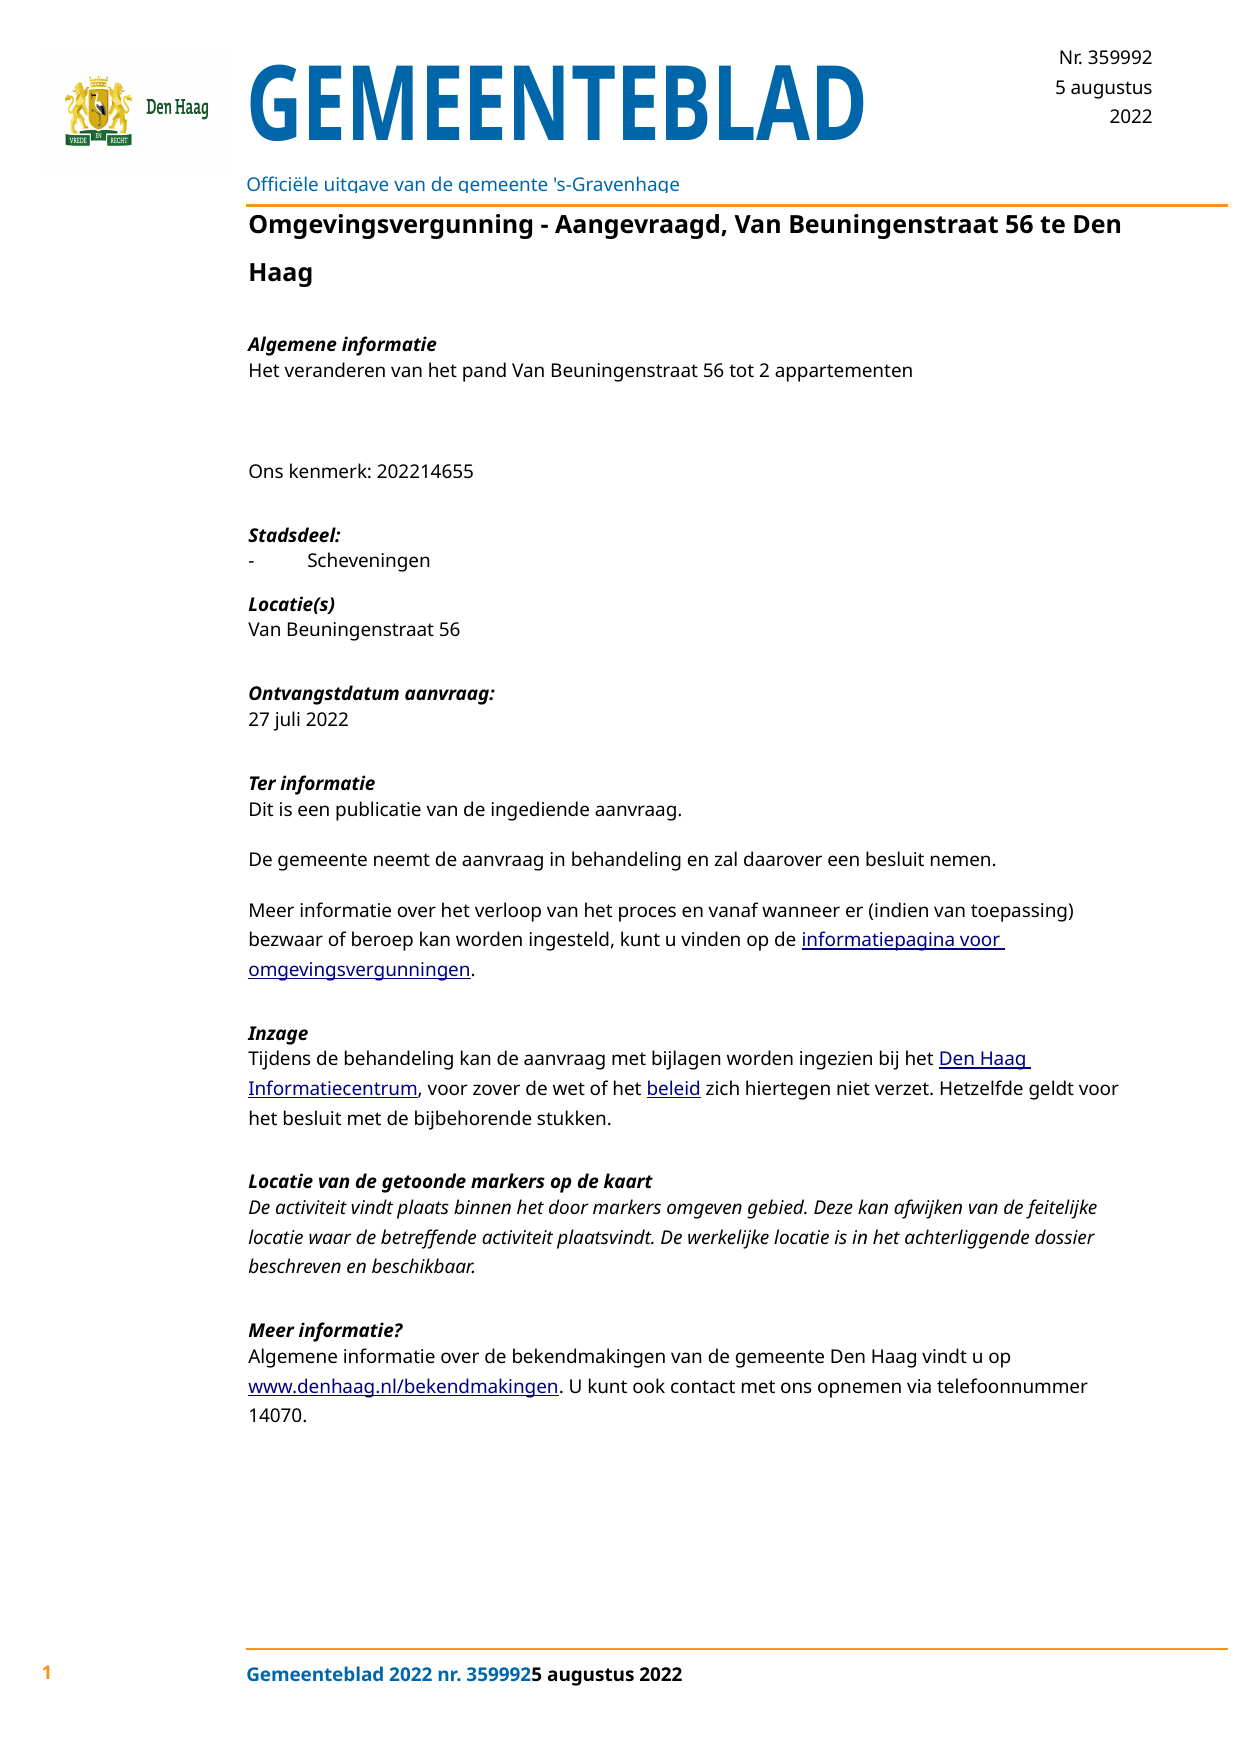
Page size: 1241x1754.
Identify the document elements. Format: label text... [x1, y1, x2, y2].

text Inzage [248, 1020, 1152, 1046]
text Ons kenmerk: 202214655 [248, 458, 1152, 484]
text Locatie(s) [248, 591, 1152, 617]
text Stadsdeel: [248, 522, 1152, 548]
text Omgevingsvergunning - Aangevraagd, Van Beuningenstraat 56 te Den Haag [248, 207, 1152, 288]
text Locatie van de getoonde markers op de kaart [248, 1169, 1152, 1194]
text Van Beuningenstraat 56 [248, 617, 1152, 642]
text 27 juli 2022 [248, 706, 1152, 732]
text Meer informatie? [248, 1318, 1152, 1343]
text Ter informatie [248, 770, 1152, 796]
picture [41, 47, 231, 172]
text De gemeente neemt de aanvraag in behandeling en zal daarover een besluit nemen. [248, 846, 1152, 872]
text De activiteit vindt plaats binnen het door markers omgeven gebied. Deze kan afwijken van de feitelijke locatie waar de betreffende activiteit plaatsvindt. De werkelijke locatie is in het achterliggende dossier beschreven en beschikbaar. [248, 1194, 1152, 1279]
text Meer informatie over het verloop van het proces en vanaf wanneer er (indien van toepassing) bezwaar of beroep kan worden ingesteld, kunt u vinden op de informatiepagina voor omgevingsvergunningen. [248, 897, 1152, 982]
text Het veranderen van het pand Van Beuningenstraat 56 tot 2 appartementen [248, 357, 1152, 383]
text Tijdens de behandeling kan de aanvraag met bijlagen worden ingezien bij het Den Haag Informatiecentrum, voor zover de wet of het beleid zich hiertegen niet verzet. Hetzelfde geldt voor het besluit met de bijbehorende stukken. [248, 1046, 1152, 1131]
text Ontvangstdatum aanvraag: [248, 681, 1152, 706]
text Algemene informatie [248, 331, 1152, 357]
list Scheveningen [248, 548, 1152, 573]
text Dit is een publicatie van de ingediende aanvraag. [248, 796, 1152, 822]
text Algemene informatie over de bekendmakingen van de gemeente Den Haag vindt u op www.denhaag.nl/bekendmakingen. U kunt ook contact met ons opnemen via telefoonnummer 14070. [248, 1343, 1152, 1428]
